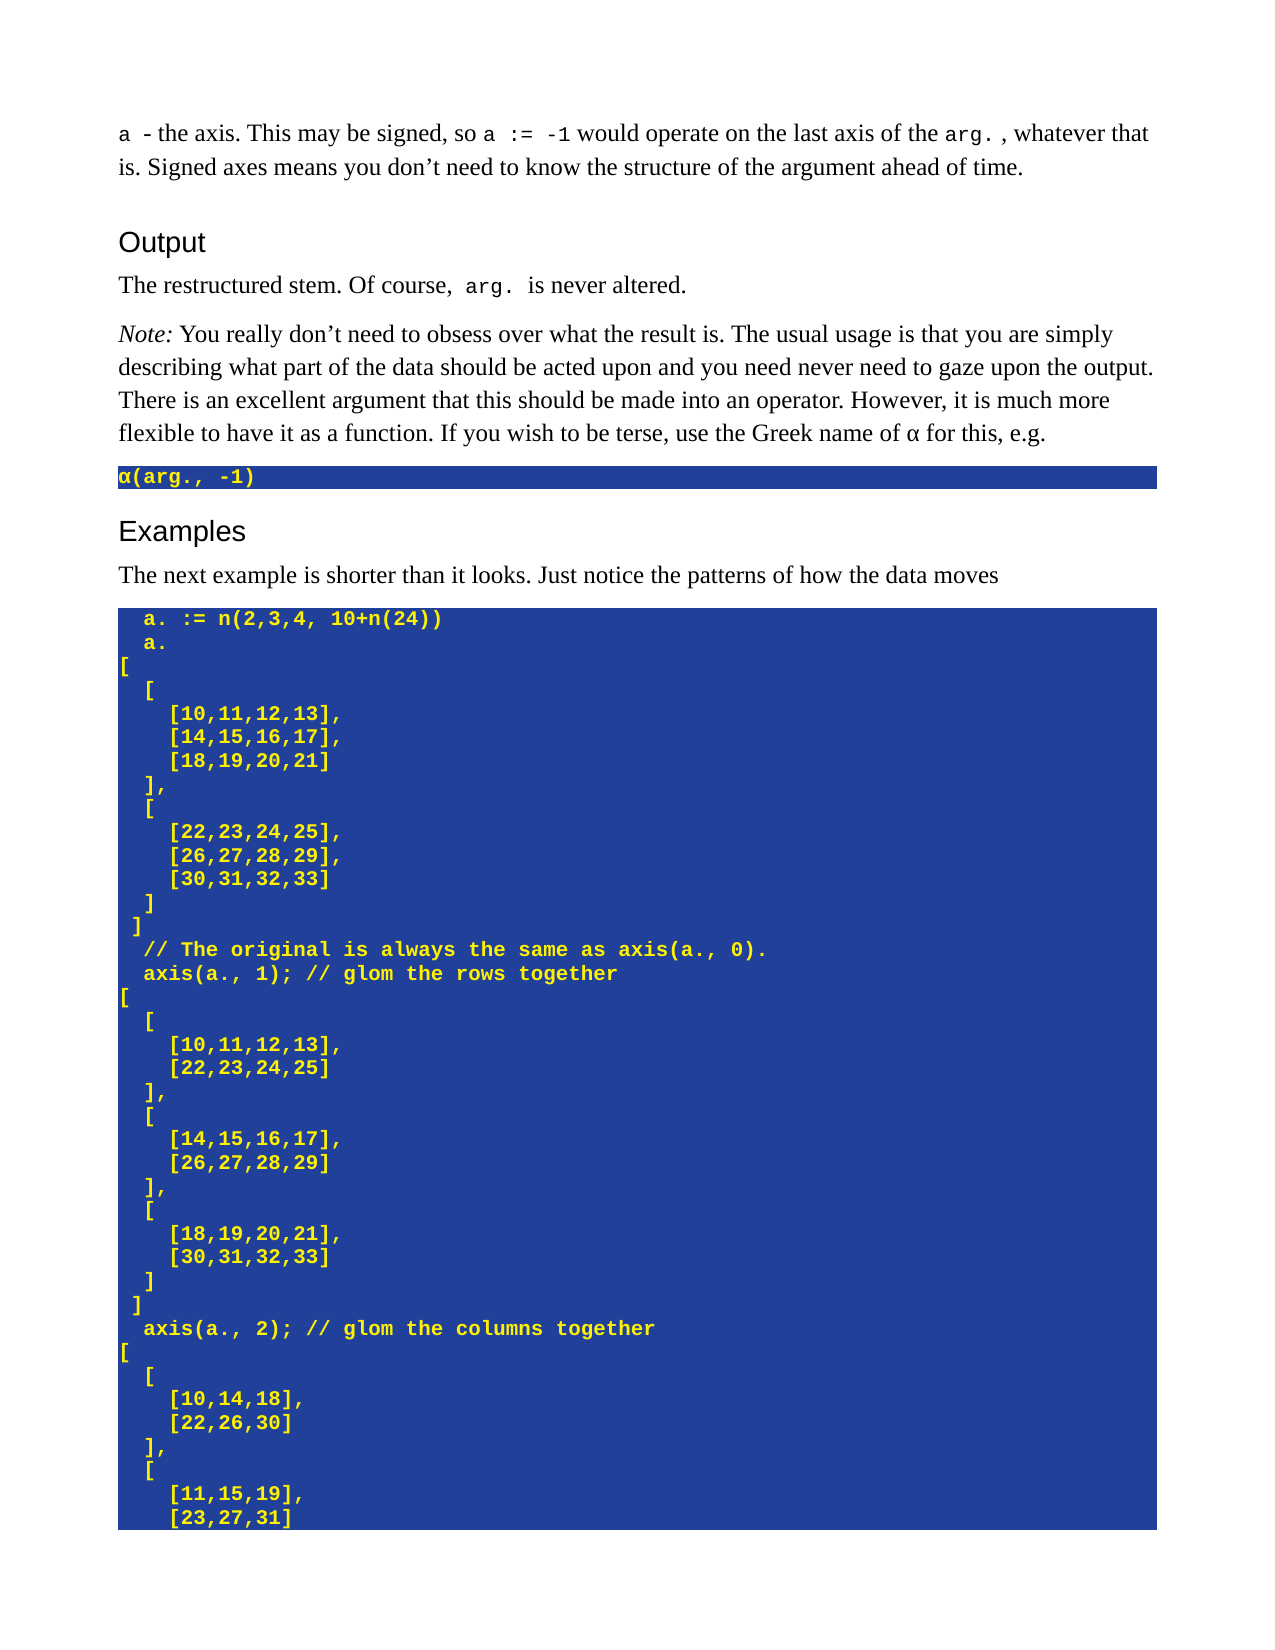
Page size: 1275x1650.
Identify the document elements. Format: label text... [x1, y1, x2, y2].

text [30,31,32,33] [118, 868, 1157, 892]
subtitle Output [118, 224, 1157, 258]
text [18,19,20,21], [118, 1223, 1157, 1247]
text ] [118, 892, 1157, 916]
text ] [118, 916, 1157, 939]
text ], [118, 1081, 1157, 1105]
text [22,26,30] [118, 1412, 1157, 1436]
text ] [118, 1270, 1157, 1294]
text [26,27,28,29] [118, 1152, 1157, 1176]
text Note: You really don’t need to obsess over what the result is. The usual usage is that you are simply describing what part of the data should be acted upon and you need never need to gaze upon the output. There is an excellent argument that this should be made into an operator. However, it is much more flexible to have it as a function. If you wish to be terse, use the Greek name of α for this, e.g. [118, 319, 1157, 447]
text [10,11,12,13], [118, 703, 1157, 726]
text axis(a., 2); // glom the columns together [118, 1317, 1157, 1341]
text axis(a., 1); // glom the rows together [118, 963, 1157, 986]
text [ [118, 1365, 1157, 1388]
text ] [118, 1294, 1157, 1317]
text [10,14,18], [118, 1388, 1157, 1412]
text // The original is always the same as axis(a., 0). [118, 939, 1157, 963]
text [ [118, 1341, 1157, 1365]
text a. [118, 632, 1157, 655]
text [ [118, 797, 1157, 821]
text ], [118, 1436, 1157, 1459]
text [26,27,28,29], [118, 844, 1157, 868]
text ], [118, 1176, 1157, 1199]
text [18,19,20,21] [118, 750, 1157, 774]
text [10,11,12,13], [118, 1034, 1157, 1057]
text [ [118, 1459, 1157, 1483]
text [22,23,24,25] [118, 1057, 1157, 1081]
text The restructured stem. Of course, arg. is never altered. [118, 271, 1157, 300]
subtitle Examples [118, 514, 1157, 548]
text [ [118, 679, 1157, 703]
text α(arg., -1) [118, 466, 1157, 489]
text [30,31,32,33] [118, 1247, 1157, 1270]
text a - the axis. This may be signed, so a := -1 would operate on the last axis of the arg. , whatever that is. Signed axes means you don’t need to know the structure of the argument ahead of time. [118, 118, 1157, 181]
text [22,23,24,25], [118, 821, 1157, 844]
text [ [118, 1105, 1157, 1128]
text [23,27,31] [118, 1507, 1157, 1530]
text [ [118, 986, 1157, 1010]
text [11,15,19], [118, 1483, 1157, 1507]
text [ [118, 1010, 1157, 1034]
text ], [118, 774, 1157, 797]
text a. := n(2,3,4, 10+n(24)) [118, 608, 1157, 632]
text [14,15,16,17], [118, 726, 1157, 750]
text [ [118, 1199, 1157, 1223]
text The next example is shorter than it looks. Just notice the patterns of how the data moves [118, 561, 1157, 589]
text [14,15,16,17], [118, 1128, 1157, 1152]
text [ [118, 655, 1157, 679]
